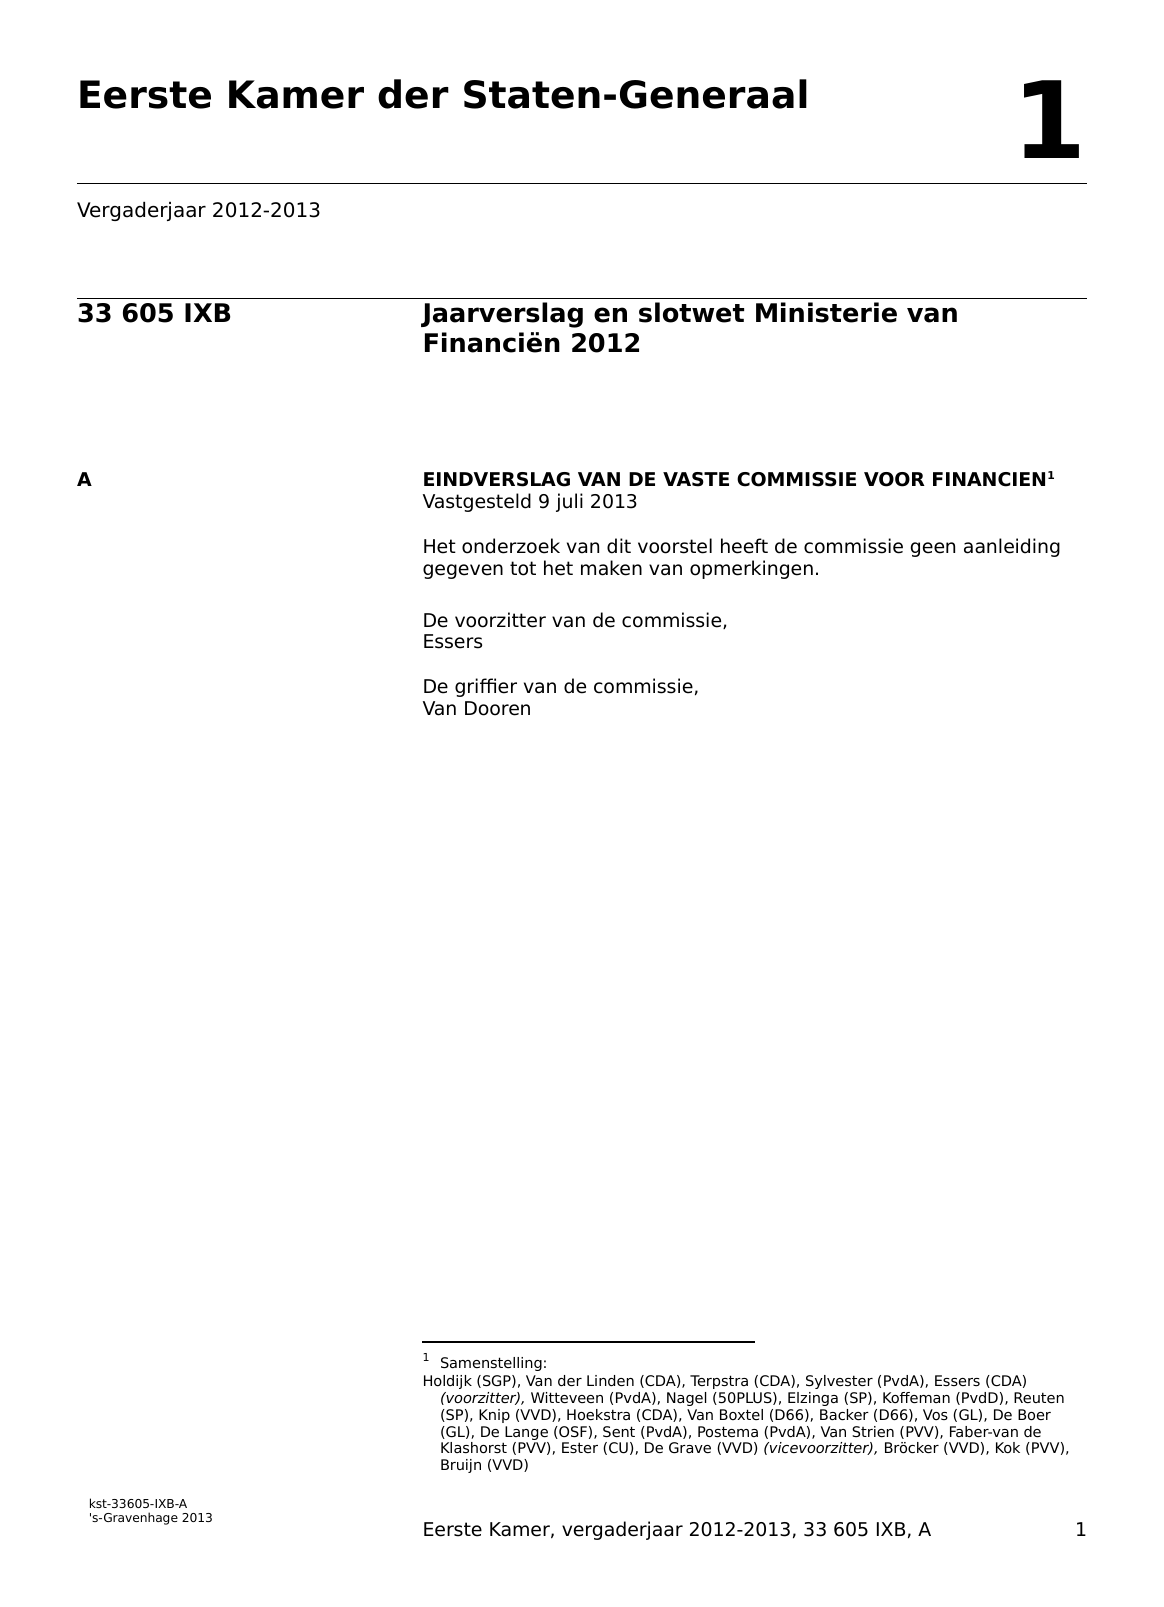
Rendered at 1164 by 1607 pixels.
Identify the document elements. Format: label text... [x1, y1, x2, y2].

text kst-33605-IXB-A [88, 1497, 323, 1511]
text Het onderzoek van dit voorstel heeft de commissie geen aanleiding gegeven tot het maken van opmerkingen. [422, 536, 1087, 579]
table_cell Vergaderjaar 2012-2013 [77, 184, 1087, 298]
text Samenstelling: [422, 1351, 1087, 1373]
table_header 1 [886, 59, 1087, 183]
text Vastgesteld 9 juli 2013 [422, 491, 1087, 513]
table_header Eerste Kamer der Staten-Generaal [77, 59, 886, 183]
text Holdijk (SGP), Van der Linden (CDA), Terpstra (CDA), Sylvester (PvdA), Essers (CDA) (voorzitter), Witteveen (PvdA), Nagel (50PLUS), Elzinga (SP), Koffeman (PvdD), Reuten (SP), Knip (VVD), Hoekstra (CDA), Van Boxtel (D66), Backer (D66), Vos (GL), De Boer (GL), De Lange (OSF), Sent (PvdA), Postema (PvdA), Van Strien (PVV), Faber-van de Klashorst (PVV), Ester (CU), De Grave (VVD) (vicevoorzitter), Bröcker (VVD), Kok (PVV), Bruijn (VVD) [422, 1373, 1087, 1474]
subtitle A EINDVERSLAG VAN DE VASTE COMMISSIE VOOR FINANCIEN [77, 469, 1087, 491]
text De griffier van de commissie, Van Dooren [422, 676, 1087, 719]
text 's-Gravenhage 2013 [88, 1511, 323, 1525]
text De voorzitter van de commissie, Essers [422, 609, 1087, 653]
subtitle 33 605 IXB Jaarverslag en slotwet Ministerie van Financiën 2012 [77, 299, 1087, 358]
